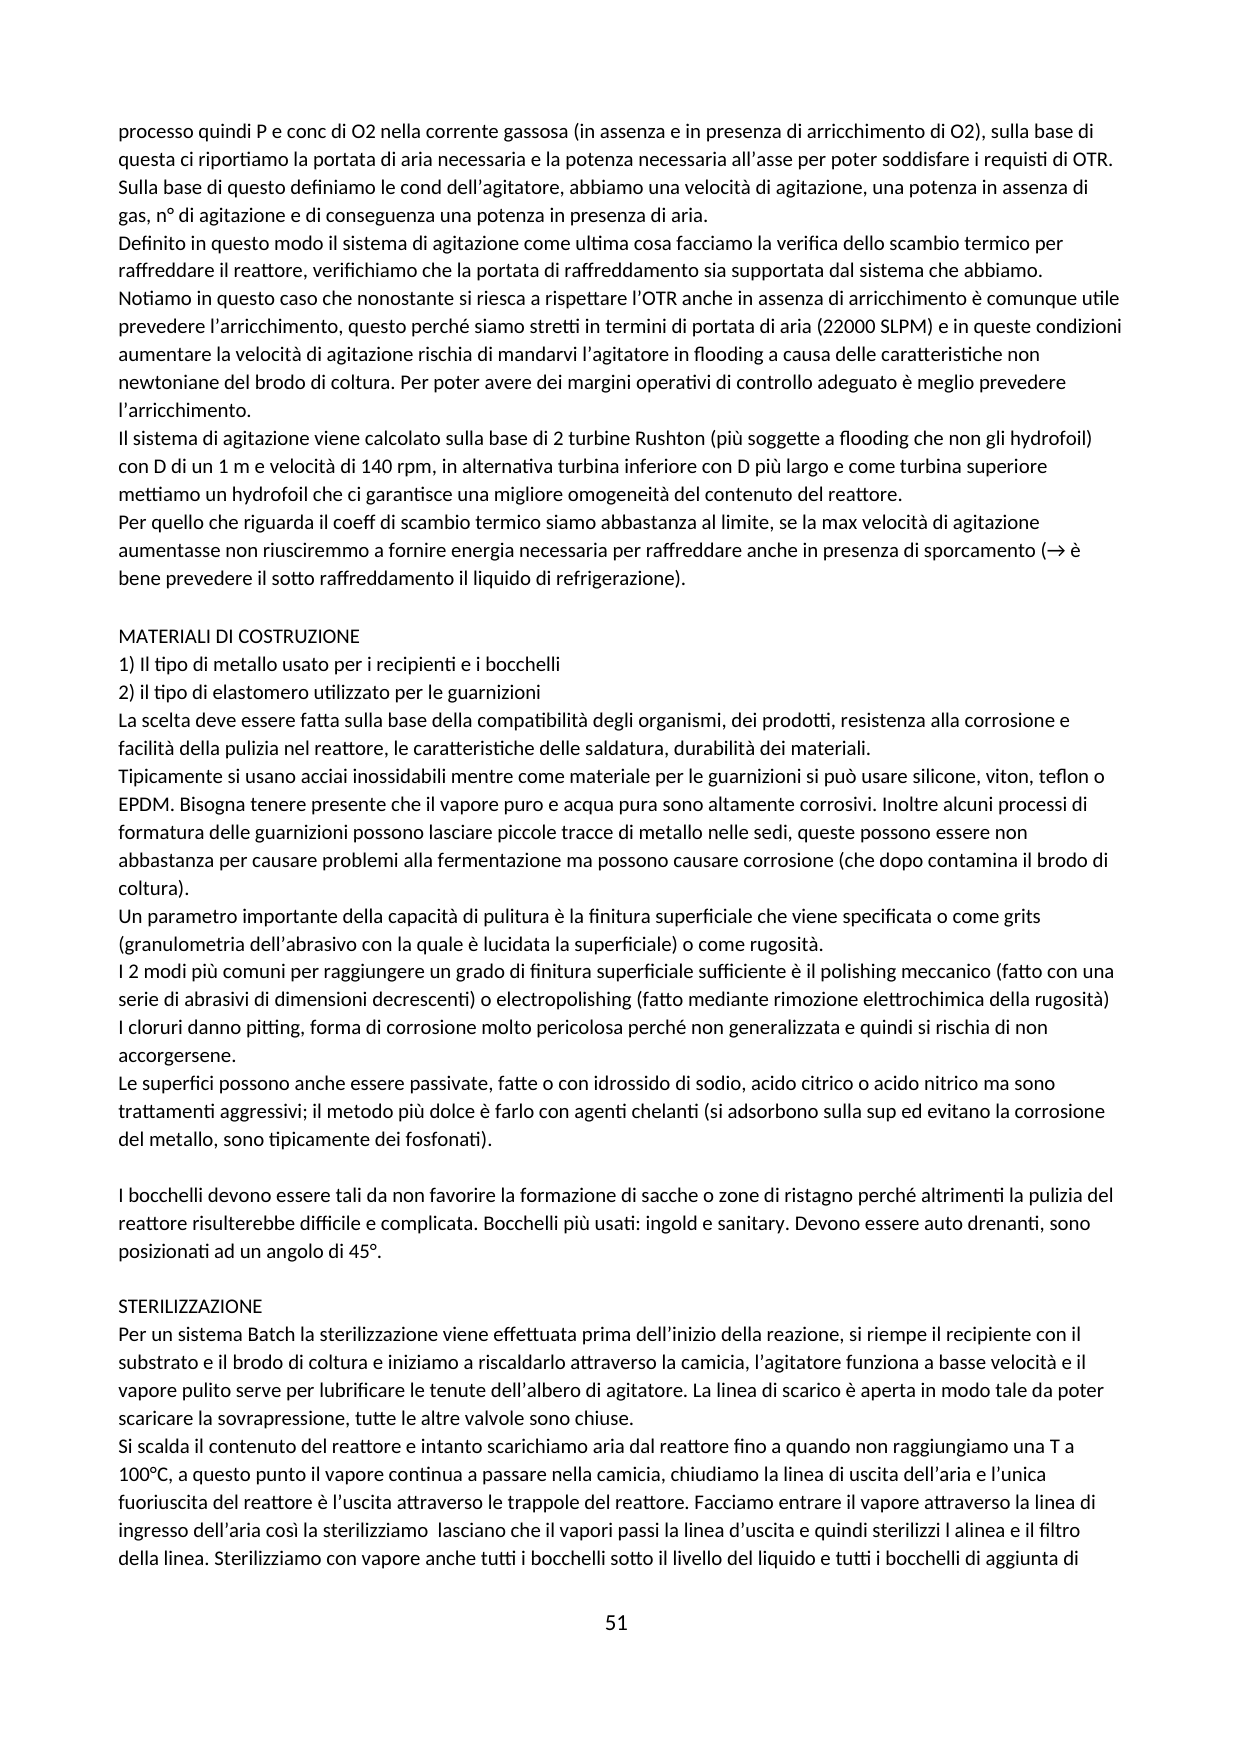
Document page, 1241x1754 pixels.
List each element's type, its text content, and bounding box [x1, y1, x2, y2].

text Definito in questo modo il sistema di agitazione come ultima cosa facciamo la verifica dello scambio termico per raffreddare il reattore, verifichiamo che la portata di raffreddamento sia supportata dal sistema che abbiamo. Notiamo in questo caso che nonostante si riesca a rispettare l’OTR anche in assenza di arricchimento è comunque utile prevedere l’arricchimento, questo perché siamo stretti in termini di portata di aria (22000 SLPM) e in queste condizioni aumentare la velocità di agitazione rischia di mandarvi l’agitatore in flooding a causa delle caratteristiche non newtoniane del brodo di coltura. Per poter avere dei margini operativi di controllo adeguato è meglio prevedere l’arricchimento. Il sistema di agitazione viene calcolato sulla base di 2 turbine Rushton (più soggette a flooding che non gli hydrofoil) con D di un 1 m e velocità di 140 rpm, in alternativa turbina inferiore con D più largo e come turbina superiore mettiamo un hydrofoil che ci garantisce una migliore omogeneità del contenuto del reattore. Per quello che riguarda il coeff di scambio termico siamo abbastanza al limite, se la max velocità di agitazione aumentasse non riusciremmo a fornire energia necessaria per raffreddare anche in presenza di sporcamento (→ è bene prevedere il sotto raffreddamento il liquido di refrigerazione). [118, 230, 1124, 621]
text processo quindi P e conc di O2 nella corrente gassosa (in assenza e in presenza di arricchimento di O2), sulla base di questa ci riportiamo la portata di aria necessaria e la potenza necessaria all’asse per poter soddisfare i requisti di OTR. Sulla base di questo definiamo le cond dell’agitatore, abbiamo una velocità di agitazione, una potenza in assenza di gas, n° di agitazione e di conseguenza una potenza in presenza di aria. [118, 118, 1124, 227]
text MATERIALI DI COSTRUZIONE 1) Il tipo di metallo usato per i recipienti e i bocchelli 2) il tipo di elastomero utilizzato per le guarnizioni La scelta deve essere fatta sulla base della compatibilità degli organismi, dei prodotti, resistenza alla corrosione e facilità della pulizia nel reattore, le caratteristiche delle saldatura, durabilità dei materiali. Tipicamente si usano acciai inossidabili mentre come materiale per le guarnizioni si può usare silicone, viton, teflon o EPDM. Bisogna tenere presente che il vapore puro e acqua pura sono altamente corrosivi. Inoltre alcuni processi di formatura delle guarnizioni possono lasciare piccole tracce di metallo nelle sedi, queste possono essere non abbastanza per causare problemi alla fermentazione ma possono causare corrosione (che dopo contamina il brodo di coltura). Un parametro importante della capacità di pulitura è la finitura superficiale che viene specificata o come grits (granulometria dell’abrasivo con la quale è lucidata la superficiale) o come rugosità. I 2 modi più comuni per raggiungere un grado di finitura superficiale sufficiente è il polishing meccanico (fatto con una serie di abrasivi di dimensioni decrescenti) o electropolishing (fatto mediante rimozione elettrochimica della rugosità) I cloruri danno pitting, forma di corrosione molto pericolosa perché non generalizzata e quindi si rischia di non accorgersene. Le superfici possono anche essere passivate, fatte o con idrossido di sodio, acido citrico o acido nitrico ma sono trattamenti aggressivi; il metodo più dolce è farlo con agenti chelanti (si adsorbono sulla sup ed evitano la corrosione del metallo, sono tipicamente dei fosfonati). I bocchelli devono essere tali da non favorire la formazione di sacche o zone di ristagno perché altrimenti la pulizia del reattore risulterebbe difficile e complicata. Bocchelli più usati: ingold e sanitary. Devono essere auto drenanti, sono posizionati ad un angolo di 45°. STERILIZZAZIONE Per un sistema Batch la sterilizzazione viene effettuata prima dell’inizio della reazione, si riempe il recipiente con il substrato e il brodo di coltura e iniziamo a riscaldarlo attraverso la camicia, l’agitatore funziona a basse velocità e il vapore pulito serve per lubrificare le tenute dell’albero di agitatore. La linea di scarico è aperta in modo tale da poter scaricare la sovrapressione, tutte le altre valvole sono chiuse. Si scalda il contenuto del reattore e intanto scarichiamo aria dal reattore fino a quando non raggiungiamo una T a 100°C, a questo punto il vapore continua a passare nella camicia, chiudiamo la linea di uscita dell’aria e l’unica fuoriuscita del reattore è l’uscita attraverso le trappole del reattore. Facciamo entrare il vapore attraverso la linea di ingresso dell’aria così la sterilizziamo lasciano che il vapori passi la linea d’uscita e quindi sterilizzi l alinea e il filtro della linea. Sterilizziamo con vapore anche tutti i bocchelli sotto il livello del liquido e tutti i bocchelli di aggiunta di [118, 624, 1124, 1570]
